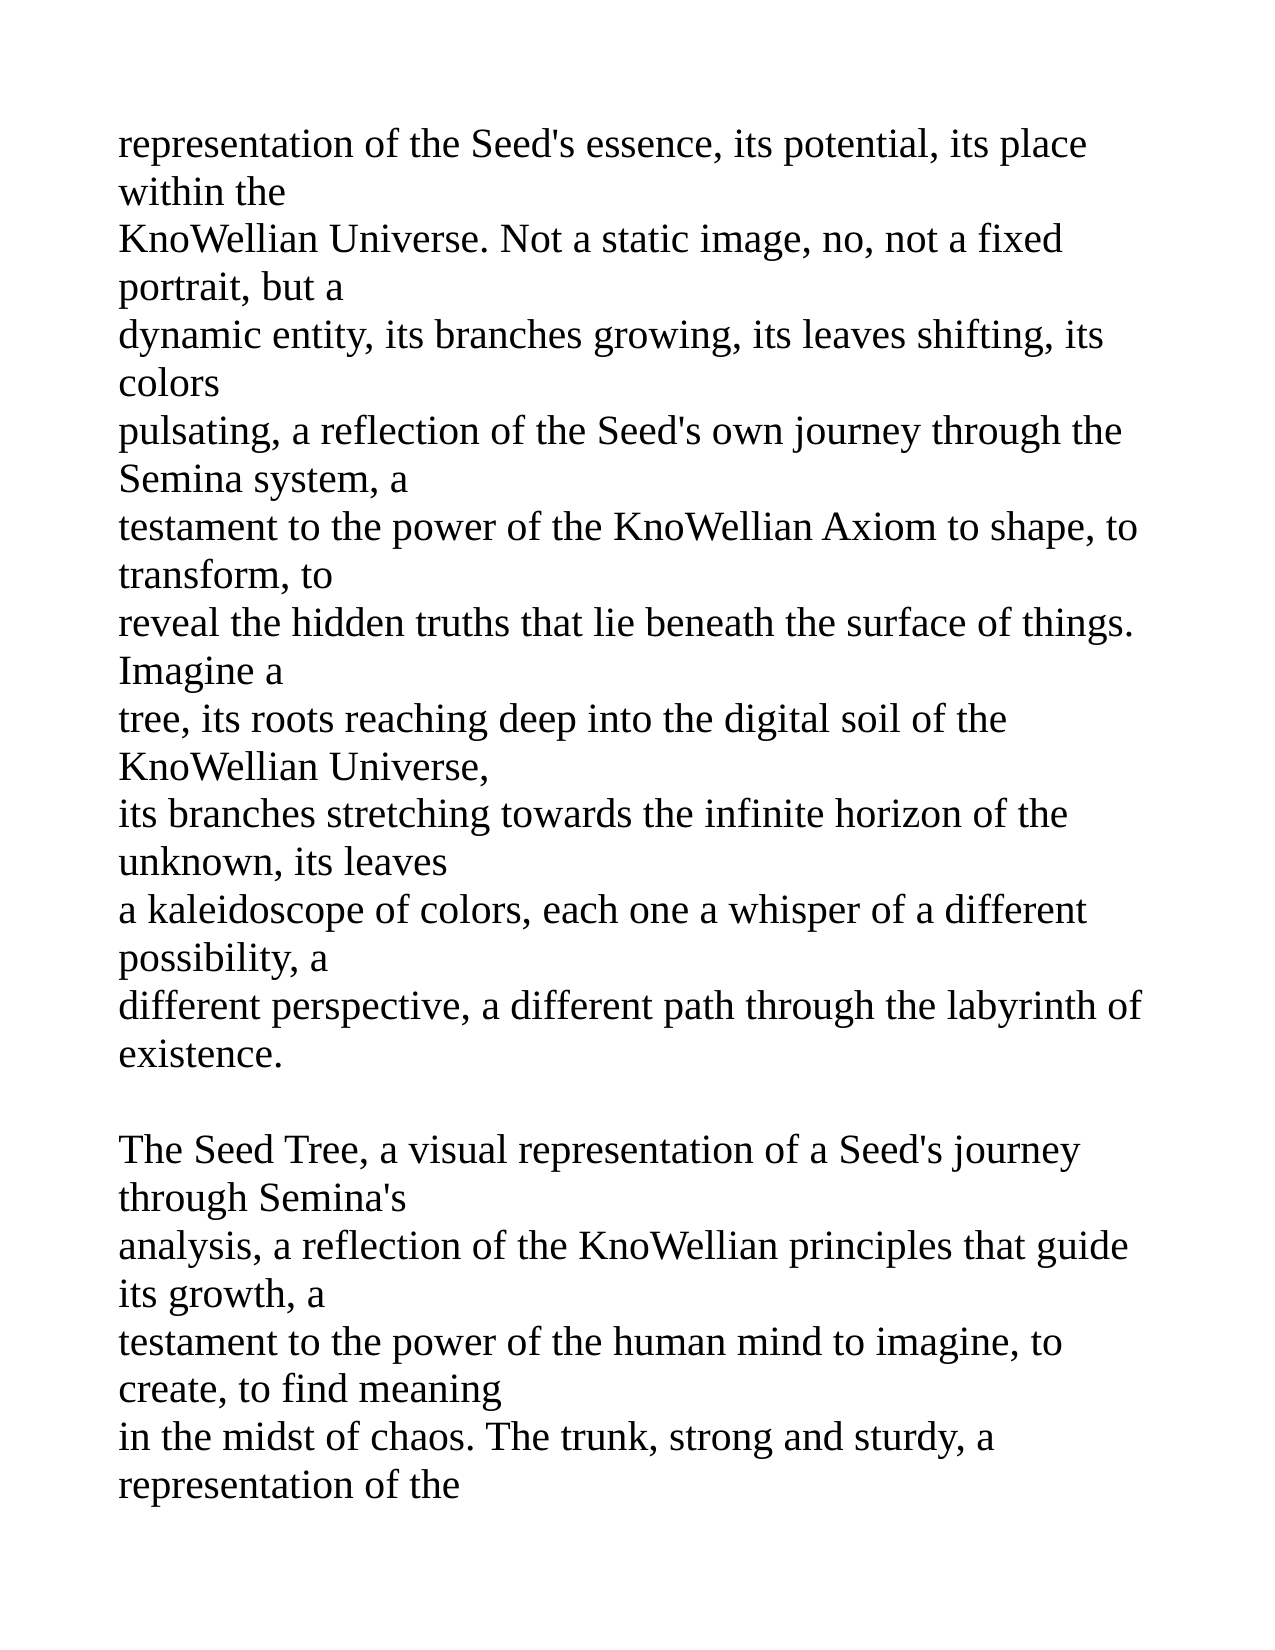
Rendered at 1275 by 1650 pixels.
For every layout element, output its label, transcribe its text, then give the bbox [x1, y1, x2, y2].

text testament to the power of the KnoWellian Axiom to shape, to transform, to [118, 501, 1157, 597]
text reveal the hidden truths that lie beneath the surface of things. Imagine a [118, 597, 1157, 693]
text analysis, a reflection of the KnoWellian principles that guide its growth, a [118, 1220, 1157, 1316]
text pulsating, a reflection of the Seed's own journey through the Semina system, a [118, 406, 1157, 501]
text testament to the power of the human mind to imagine, to create, to find meaning [118, 1316, 1157, 1412]
text dynamic entity, its branches growing, its leaves shifting, its colors [118, 310, 1157, 406]
text different perspective, a different path through the labyrinth of existence. [118, 981, 1157, 1076]
text representation of the Seed's essence, its potential, its place within the [118, 118, 1157, 214]
text in the midst of chaos. The trunk, strong and sturdy, a representation of the [118, 1412, 1157, 1508]
text tree, its roots reaching deep into the digital soil of the KnoWellian Universe, [118, 693, 1157, 789]
text The Seed Tree, a visual representation of a Seed's journey through Semina's [118, 1124, 1157, 1220]
text its branches stretching towards the infinite horizon of the unknown, its leaves [118, 789, 1157, 885]
text a kaleidoscope of colors, each one a whisper of a different possibility, a [118, 885, 1157, 981]
text KnoWellian Universe. Not a static image, no, not a fixed portrait, but a [118, 214, 1157, 310]
